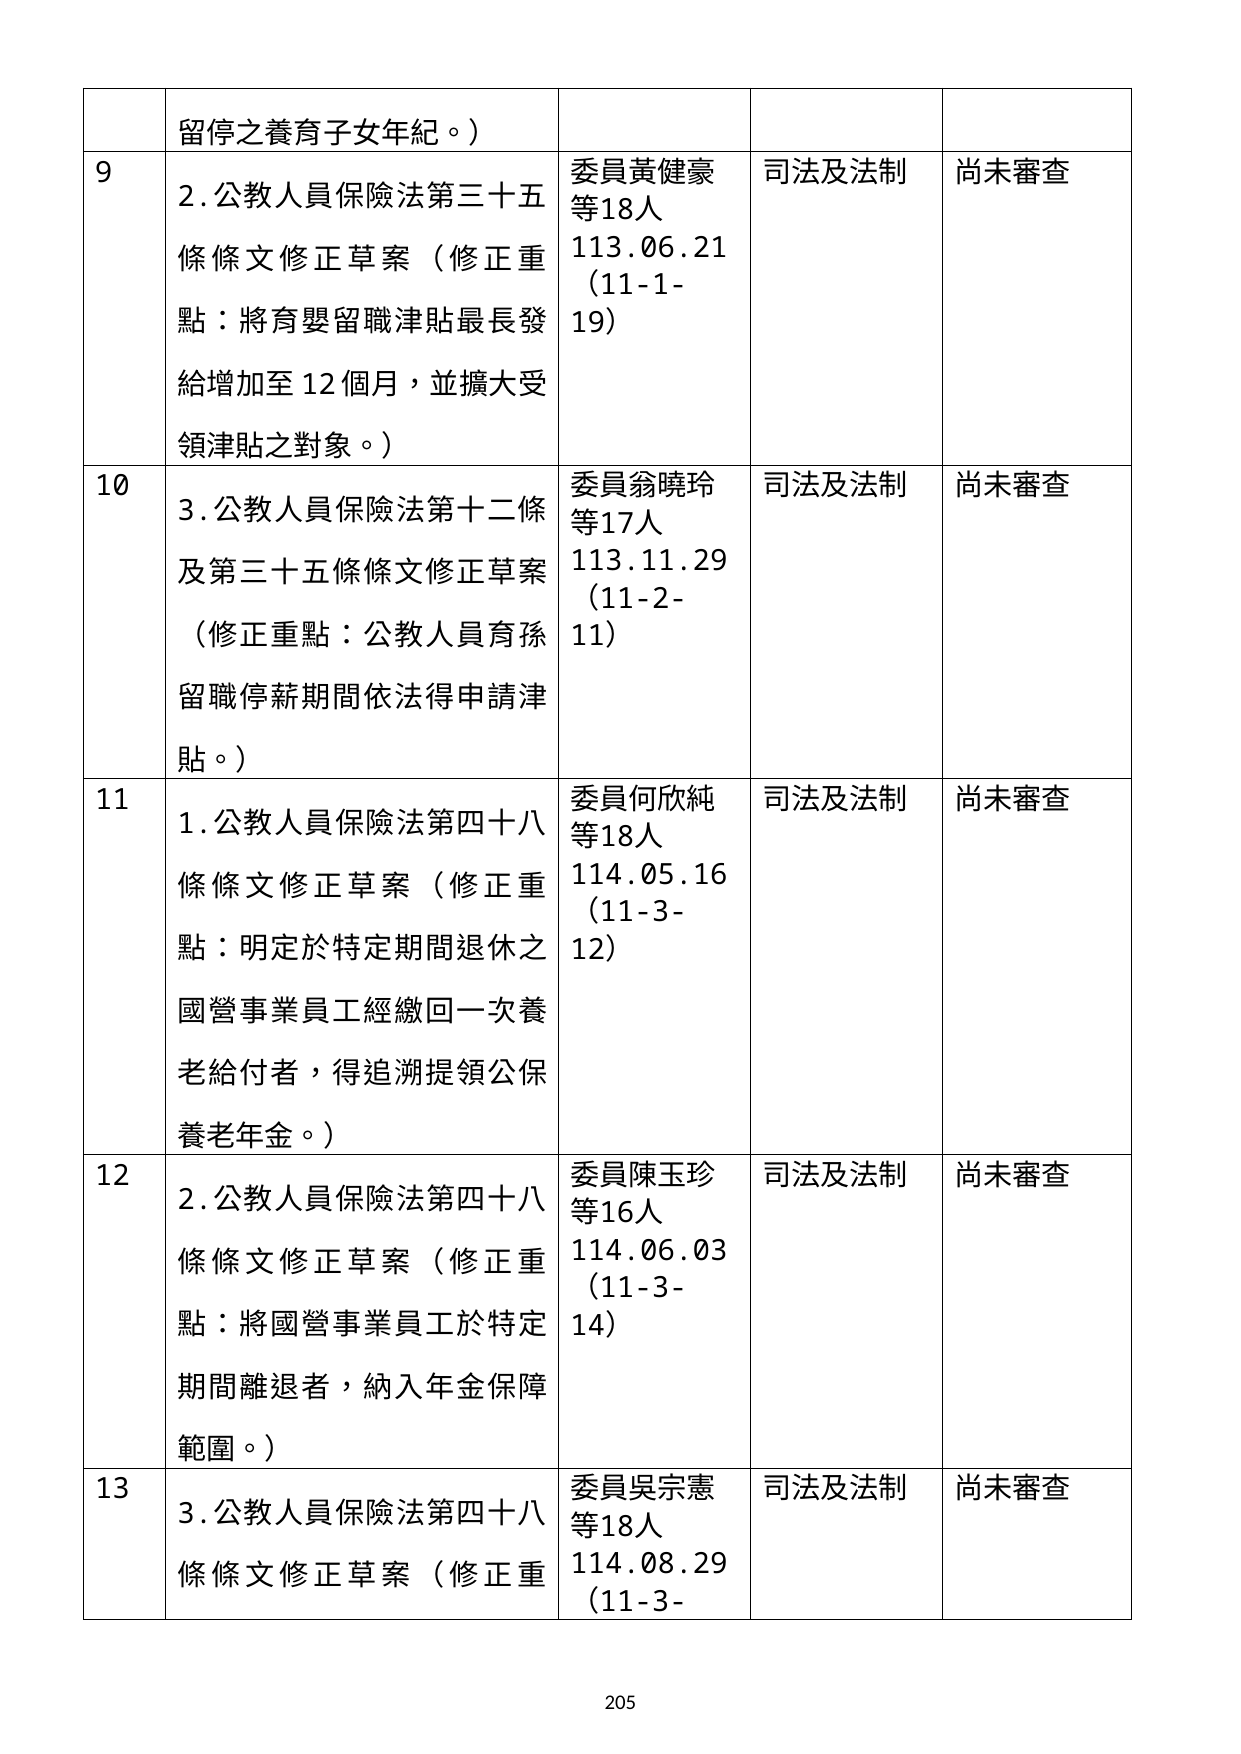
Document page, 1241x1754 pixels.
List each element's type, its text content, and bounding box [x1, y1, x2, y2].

table_cell 10 [84, 466, 165, 778]
table_cell [751, 89, 942, 151]
table_cell 12 [84, 1155, 165, 1468]
table_cell 尚未審查 [943, 1155, 1131, 1468]
table_cell 留停之養育子女年紀。） [166, 89, 558, 151]
table_cell 尚未審查 [943, 1469, 1131, 1619]
table_cell 司法及法制 [751, 779, 942, 1154]
table_cell 委員黃健豪 等18人 113.06.21 （11-1-19） [559, 152, 750, 465]
table_cell 委員陳玉珍 等16人 114.06.03 （11-3-14） [559, 1155, 750, 1468]
table_cell 11 [84, 779, 165, 1154]
table_cell 司法及法制 [751, 1155, 942, 1468]
table_cell 2.公教人員保險法第四十八條條文修正草案（修正重點：將國營事業員工於特定期間離退者，納入年金保障範圍。） [166, 1155, 558, 1468]
table_cell 尚未審查 [943, 466, 1131, 778]
table_cell 1.公教人員保險法第四十八條條文修正草案（修正重點：明定於特定期間退休之國營事業員工經繳回一次養老給付者，得追溯提領公保養老年金。） [166, 779, 558, 1154]
table_cell 2.公教人員保險法第三十五條條文修正草案（修正重點：將育嬰留職津貼最長發給增加至12個月，並擴大受領津貼之對象。） [166, 152, 558, 465]
table_cell 9 [84, 152, 165, 465]
table_cell 司法及法制 [751, 1469, 942, 1619]
table_cell 委員吳宗憲 等18人 114.08.29 （11-3- [559, 1469, 750, 1619]
table_cell 尚未審查 [943, 779, 1131, 1154]
table_cell 委員翁曉玲 等17人 113.11.29 （11-2-11） [559, 466, 750, 778]
table_cell 司法及法制 [751, 152, 942, 465]
table_cell [559, 89, 750, 151]
table_cell 委員何欣純 等18人 114.05.16 （11-3-12） [559, 779, 750, 1154]
table_cell 尚未審查 [943, 152, 1131, 465]
table_cell 司法及法制 [751, 466, 942, 778]
table_cell 3.公教人員保險法第十二條及第三十五條條文修正草案（修正重點：公教人員育孫留職停薪期間依法得申請津貼。） [166, 466, 558, 778]
table_cell 13 [84, 1469, 165, 1619]
table_cell [943, 89, 1131, 151]
table_cell [84, 89, 165, 151]
table_cell 3.公教人員保險法第四十八條條文修正草案（修正重 [166, 1469, 558, 1619]
